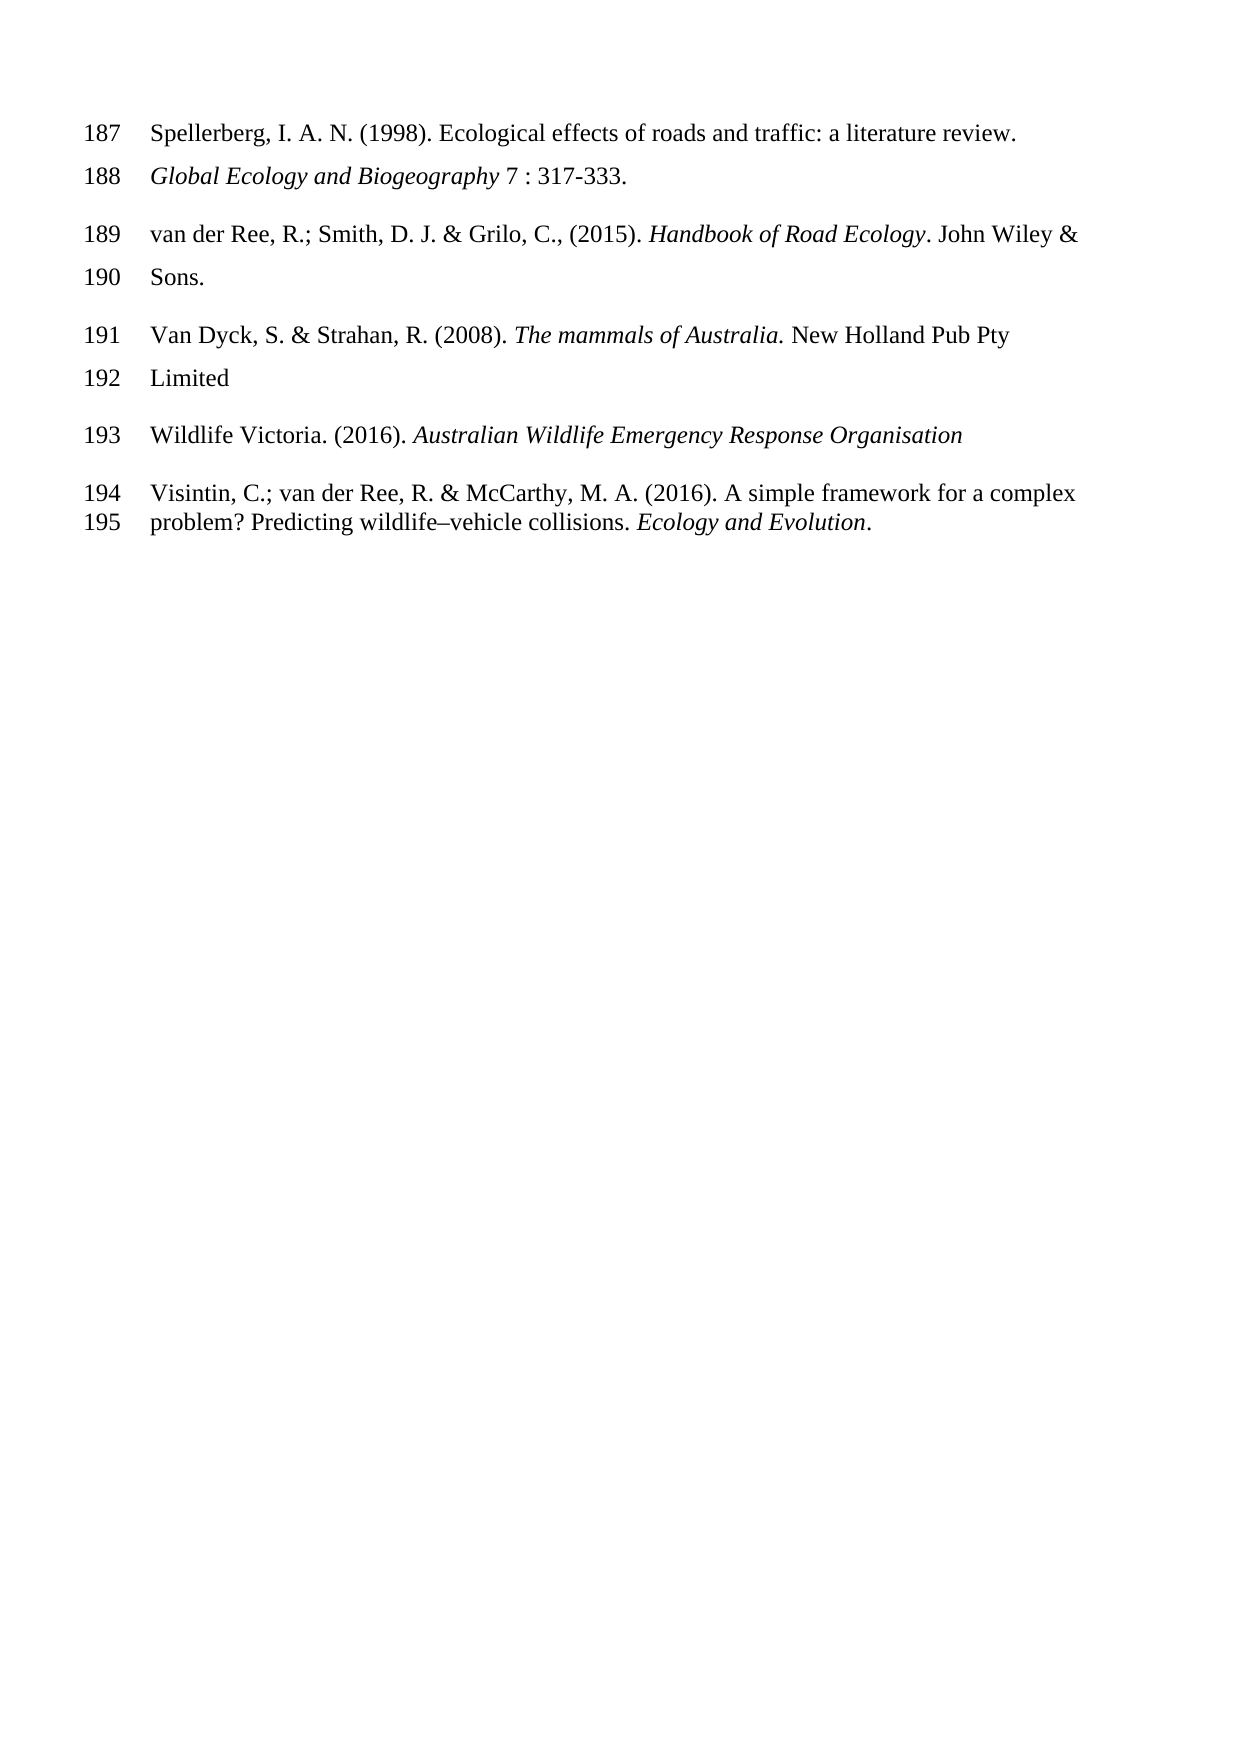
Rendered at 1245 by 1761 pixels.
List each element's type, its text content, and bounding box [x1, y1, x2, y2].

text Van Dyck, S. & Strahan, R. (2008). The mammals of Australia. New Holland Pub Pty Limited [150, 320, 1095, 392]
text Wildlife Victoria. (2016). Australian Wildlife Emergency Response Organisation [150, 421, 1095, 449]
text Spellerberg, I. A. N. (1998). Ecological effects of roads and traffic: a literature review. Global Ecology and Biogeography 7 : 317-333. [150, 118, 1095, 190]
text Visintin, C.; van der Ree, R. & McCarthy, M. A. (2016). A simple framework for a complex problem? Predicting wildlife–vehicle collisions. Ecology and Evolution. [150, 478, 1095, 536]
text van der Ree, R.; Smith, D. J. & Grilo, C., (2015). Handbook of Road Ecology. John Wiley & Sons. [150, 219, 1095, 291]
